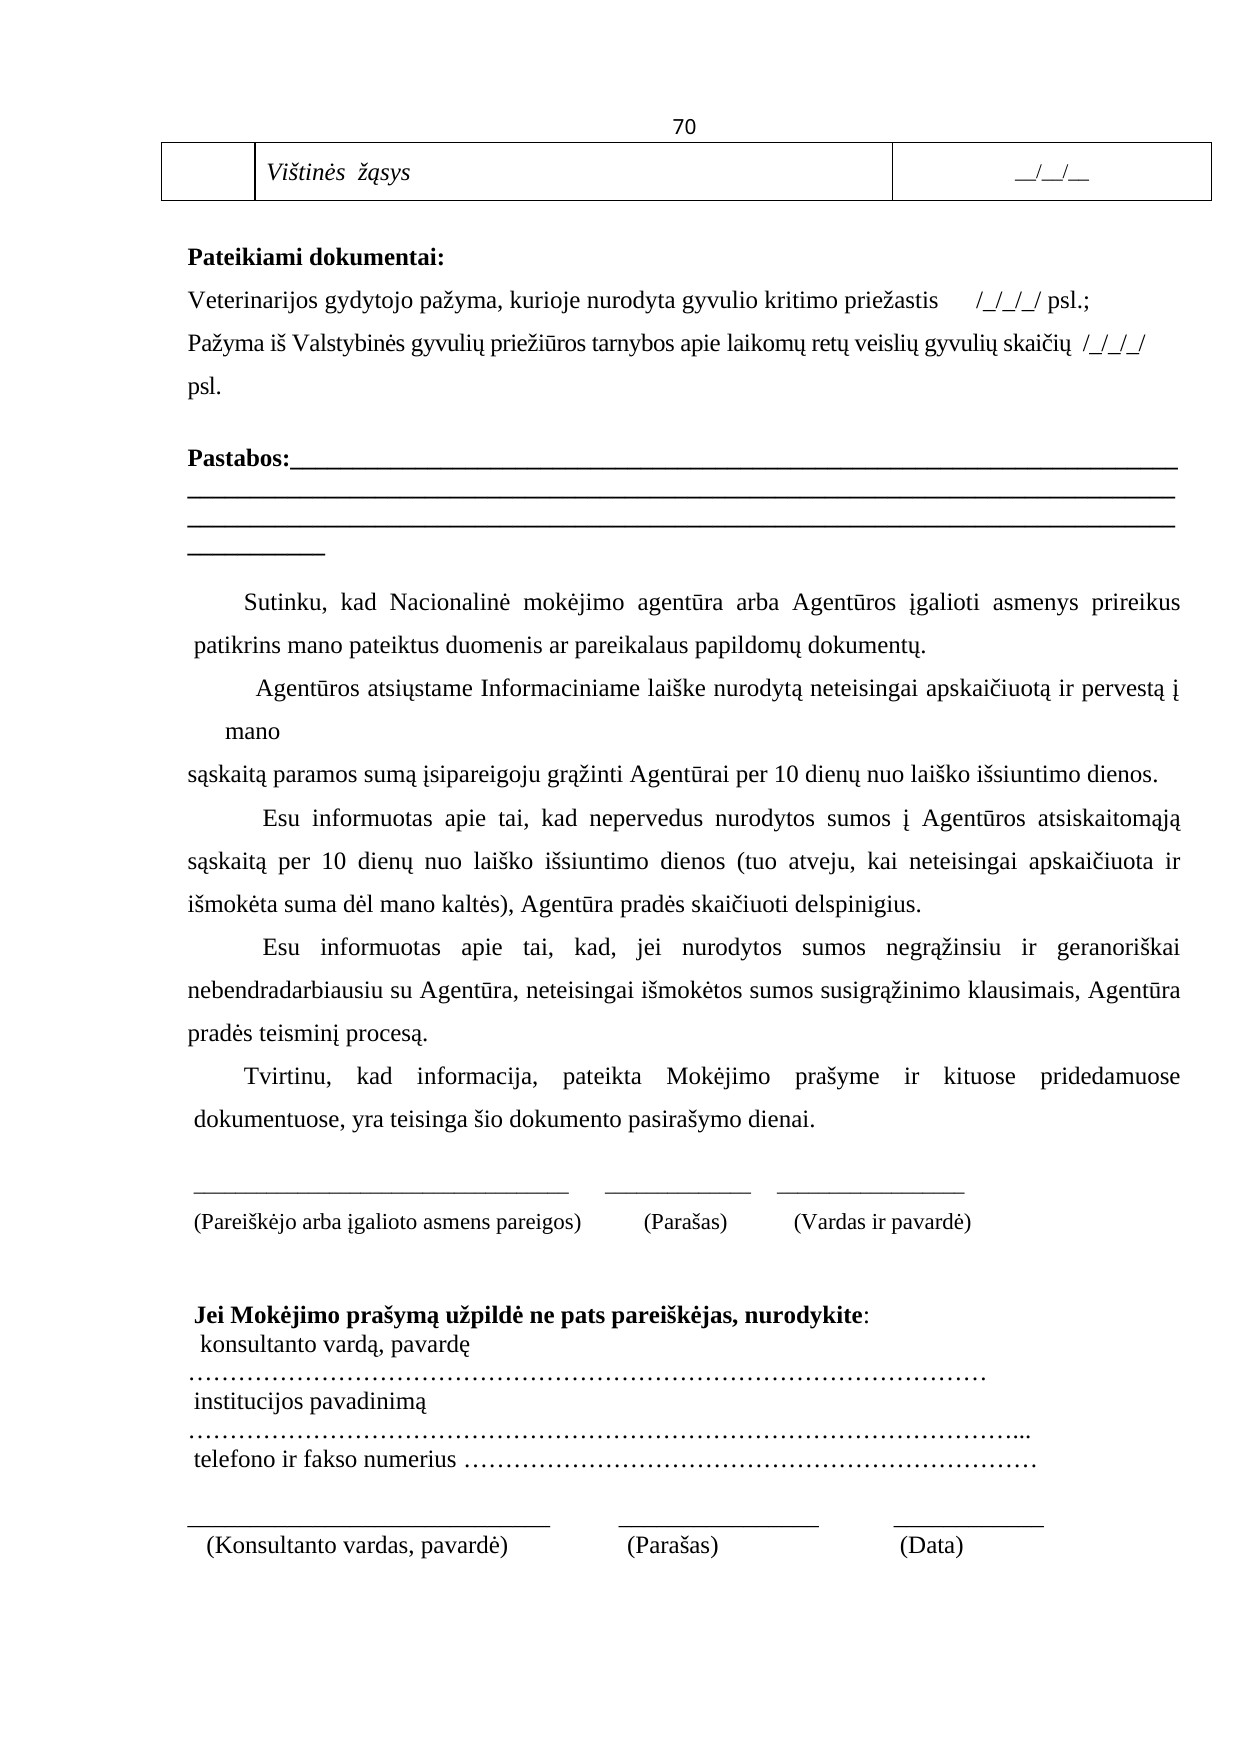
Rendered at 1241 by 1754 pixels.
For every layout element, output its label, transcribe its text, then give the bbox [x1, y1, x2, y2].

text Pažyma iš Valstybinės gyvulių priežiūros tarnybos apie laikomų retų veislių gyvulių skaičių /_/_/_/ psl. [187, 328, 1181, 400]
subtitle konsultanto vardą, pavardę …………………………………………………………………………………… [187, 1329, 1181, 1386]
text Veterinarijos gydytojo pažyma, kurioje nurodyta gyvulio kritimo priežastis /_/_/_/ psl.; [187, 285, 1181, 314]
text Pastabos:________________________________________________________________________________________________________________________________________________________________________________________________________________________________________________ [187, 443, 1181, 558]
text Agentūros atsiųstame Informaciniame laiške nurodytą neteisingai apskaičiuotą ir pervestą į mano [225, 673, 1181, 745]
text Esu informuotas apie tai, kad, jei nurodytos sumos negrąžinsiu ir geranoriškai nebendradarbiausiu su Agentūra, neteisingai išmokėtos sumos susigrąžinimo klausimais, Agentūra pradės teisminį procesą. [187, 932, 1181, 1047]
text Jei Mokėjimo prašymą užpildė ne pats pareiškėjas, nurodykite: [193, 1300, 1181, 1329]
text (Konsultanto vardas, pavardė) (Parašas) (Data) [150, 1530, 1181, 1559]
text ____________________________________ ______________ __________________ [193, 1172, 1181, 1196]
text Pateikiami dokumentai: [187, 242, 1181, 271]
text (Pareiškėjo arba įgalioto asmens pareigos) (Parašas) (Vardas ir pavardė) [193, 1208, 1181, 1234]
table_cell [162, 143, 254, 200]
text Tvirtinu, kad informacija, pateikta Mokėjimo prašyme ir kituose pridedamuose dokumentuose, yra teisinga šio dokumento pasirašymo dienai. [193, 1061, 1181, 1133]
table_cell __/__/__ [893, 143, 1211, 200]
text _____________________________ ________________ ____________ [187, 1501, 1181, 1530]
subtitle institucijos pavadinimą ………………………………………………………………………………………... [187, 1386, 1181, 1444]
text Esu informuotas apie tai, kad nepervedus nurodytos sumos į Agentūros atsiskaitomąją sąskaitą per 10 dienų nuo laiško išsiuntimo dienos (tuo atveju, kai neteisingai apskaičiuota ir išmokėta suma dėl mano kaltės), Agentūra pradės skaičiuoti delspinigius. [187, 803, 1181, 918]
table_cell Vištinės žąsys [256, 143, 892, 200]
text Sutinku, kad Nacionalinė mokėjimo agentūra arba Agentūros įgalioti asmenys prireikus patikrins mano pateiktus duomenis ar pareikalaus papildomų dokumentų. [193, 587, 1181, 659]
text telefono ir fakso numerius …………………………………………………………… [193, 1444, 1181, 1472]
text sąskaitą paramos sumą įsipareigoju grąžinti Agentūrai per 10 dienų nuo laiško išsiuntimo dienos. [187, 759, 1181, 788]
